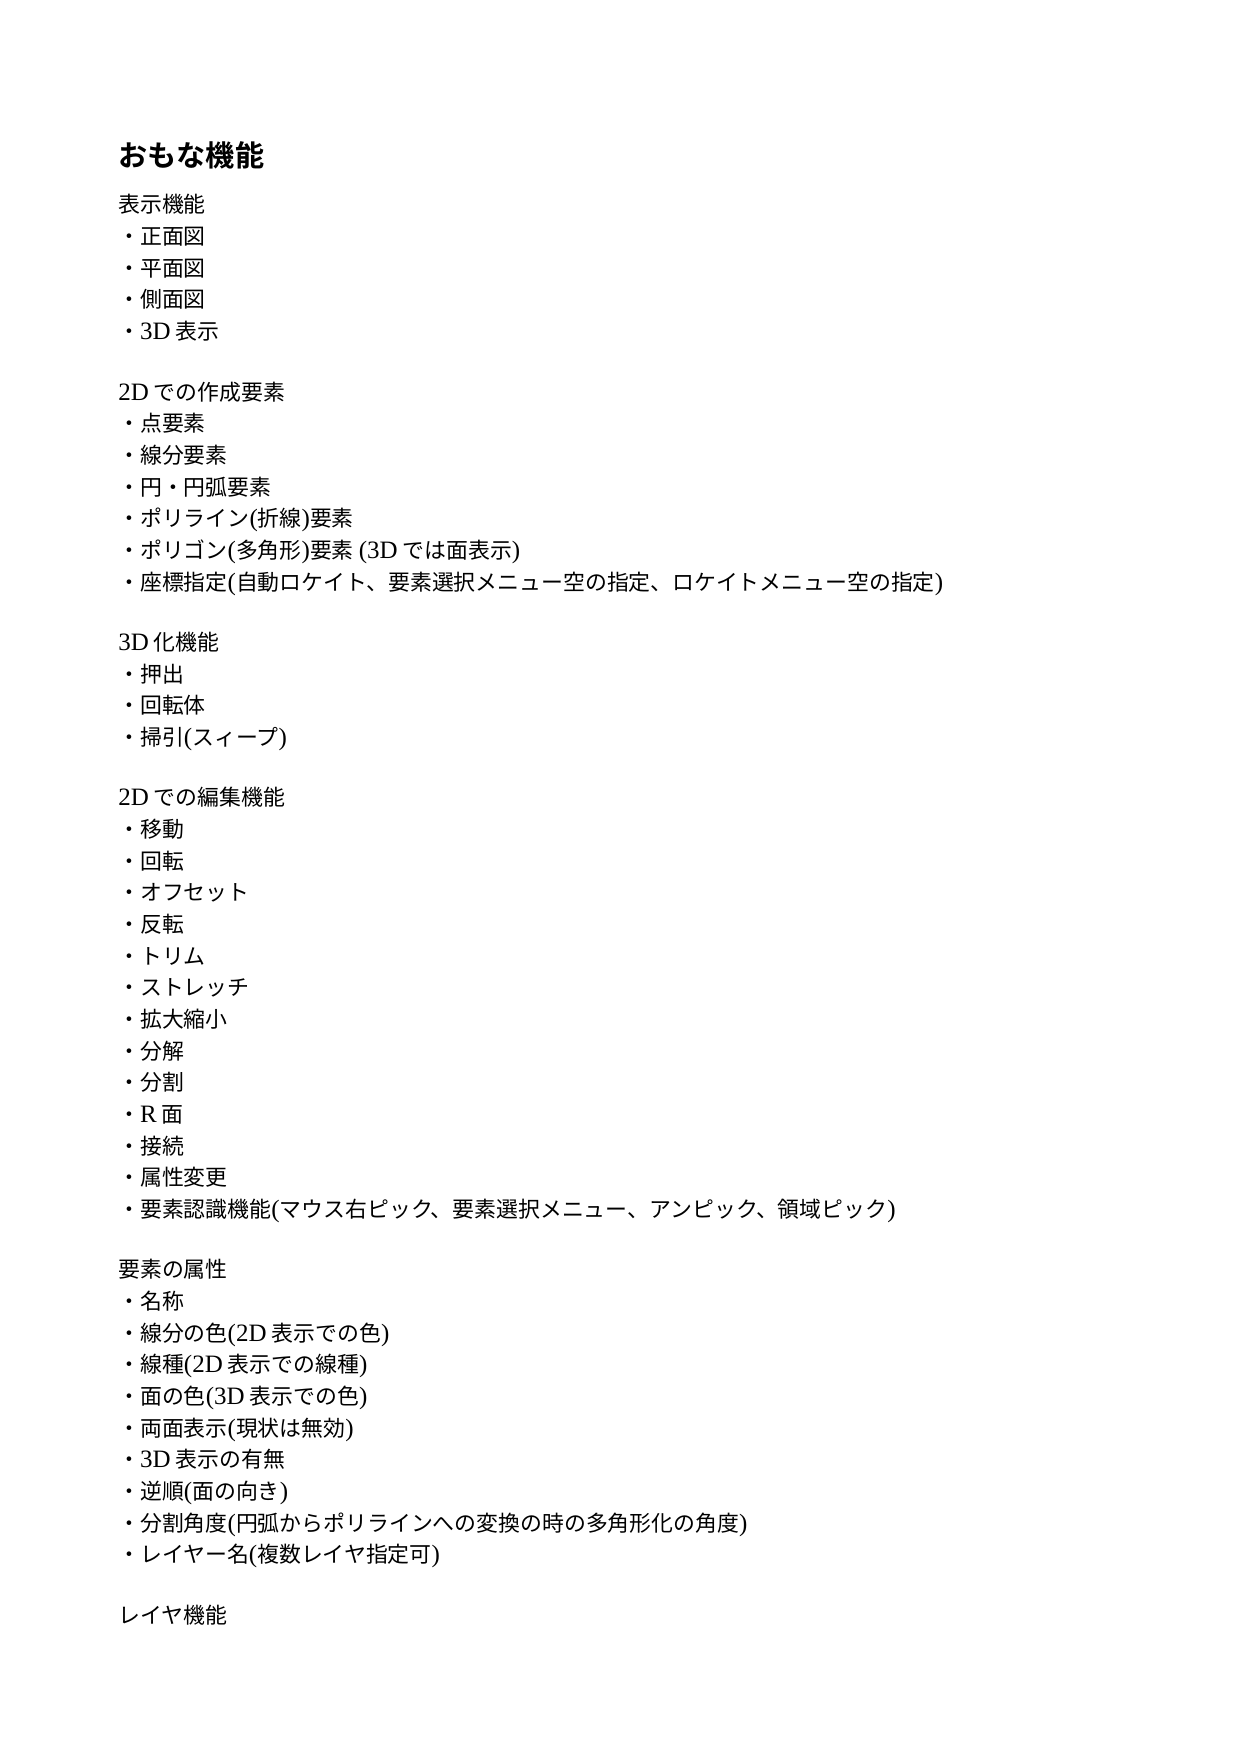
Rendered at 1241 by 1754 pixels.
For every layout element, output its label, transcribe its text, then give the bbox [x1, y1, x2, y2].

text ・3D表示 [118, 314, 1122, 346]
text 表示機能 [118, 187, 1122, 219]
text ・逆順(面の向き) [118, 1474, 1122, 1506]
text ・線分の色(2D表示での色) [118, 1316, 1122, 1347]
text ・線種(2D表示での線種) [118, 1347, 1122, 1379]
text ・R面 [118, 1097, 1122, 1129]
text ・ストレッチ [118, 970, 1122, 1002]
text ・押出 [118, 657, 1122, 688]
text 2Dでの作成要素 [118, 374, 1122, 406]
text ・トリム [118, 939, 1122, 970]
text ・正面図 [118, 219, 1122, 251]
text ・反転 [118, 907, 1122, 939]
text ・両面表示(現状は無効) [118, 1411, 1122, 1442]
text ・オフセット [118, 875, 1122, 907]
text ・ポリゴン(多角形)要素 (3Dでは面表示) [118, 533, 1122, 564]
text ・分割角度(円弧からポリラインへの変換の時の多角形化の角度) [118, 1506, 1122, 1537]
text ・3D表示の有無 [118, 1442, 1122, 1474]
text 2Dでの編集機能 [118, 780, 1122, 812]
text ・ポリライン(折線)要素 [118, 501, 1122, 533]
text ・移動 [118, 812, 1122, 844]
text 要素の属性 [118, 1252, 1122, 1284]
text ・円・円弧要素 [118, 469, 1122, 501]
text ・座標指定(自動ロケイト、要素選択メニュー空の指定、ロケイトメニュー空の指定) [118, 564, 1122, 596]
subtitle おもな機能 [118, 133, 1122, 175]
text レイヤ機能 [118, 1598, 1122, 1629]
text ・要素認識機能(マウス右ピック、要素選択メニュー、アンピック、領域ピック) [118, 1192, 1122, 1224]
text ・属性変更 [118, 1160, 1122, 1192]
text ・分解 [118, 1034, 1122, 1065]
text ・分割 [118, 1065, 1122, 1097]
text ・レイヤー名(複数レイヤ指定可) [118, 1537, 1122, 1569]
text ・線分要素 [118, 438, 1122, 469]
text ・拡大縮小 [118, 1002, 1122, 1034]
text ・面の色(3D表示での色) [118, 1379, 1122, 1411]
text ・側面図 [118, 282, 1122, 314]
text ・掃引(スィープ) [118, 720, 1122, 752]
text ・平面図 [118, 251, 1122, 282]
text ・回転 [118, 844, 1122, 875]
text ・名称 [118, 1284, 1122, 1316]
text ・回転体 [118, 688, 1122, 720]
text ・接続 [118, 1129, 1122, 1160]
text ・点要素 [118, 406, 1122, 438]
text 3D化機能 [118, 625, 1122, 657]
